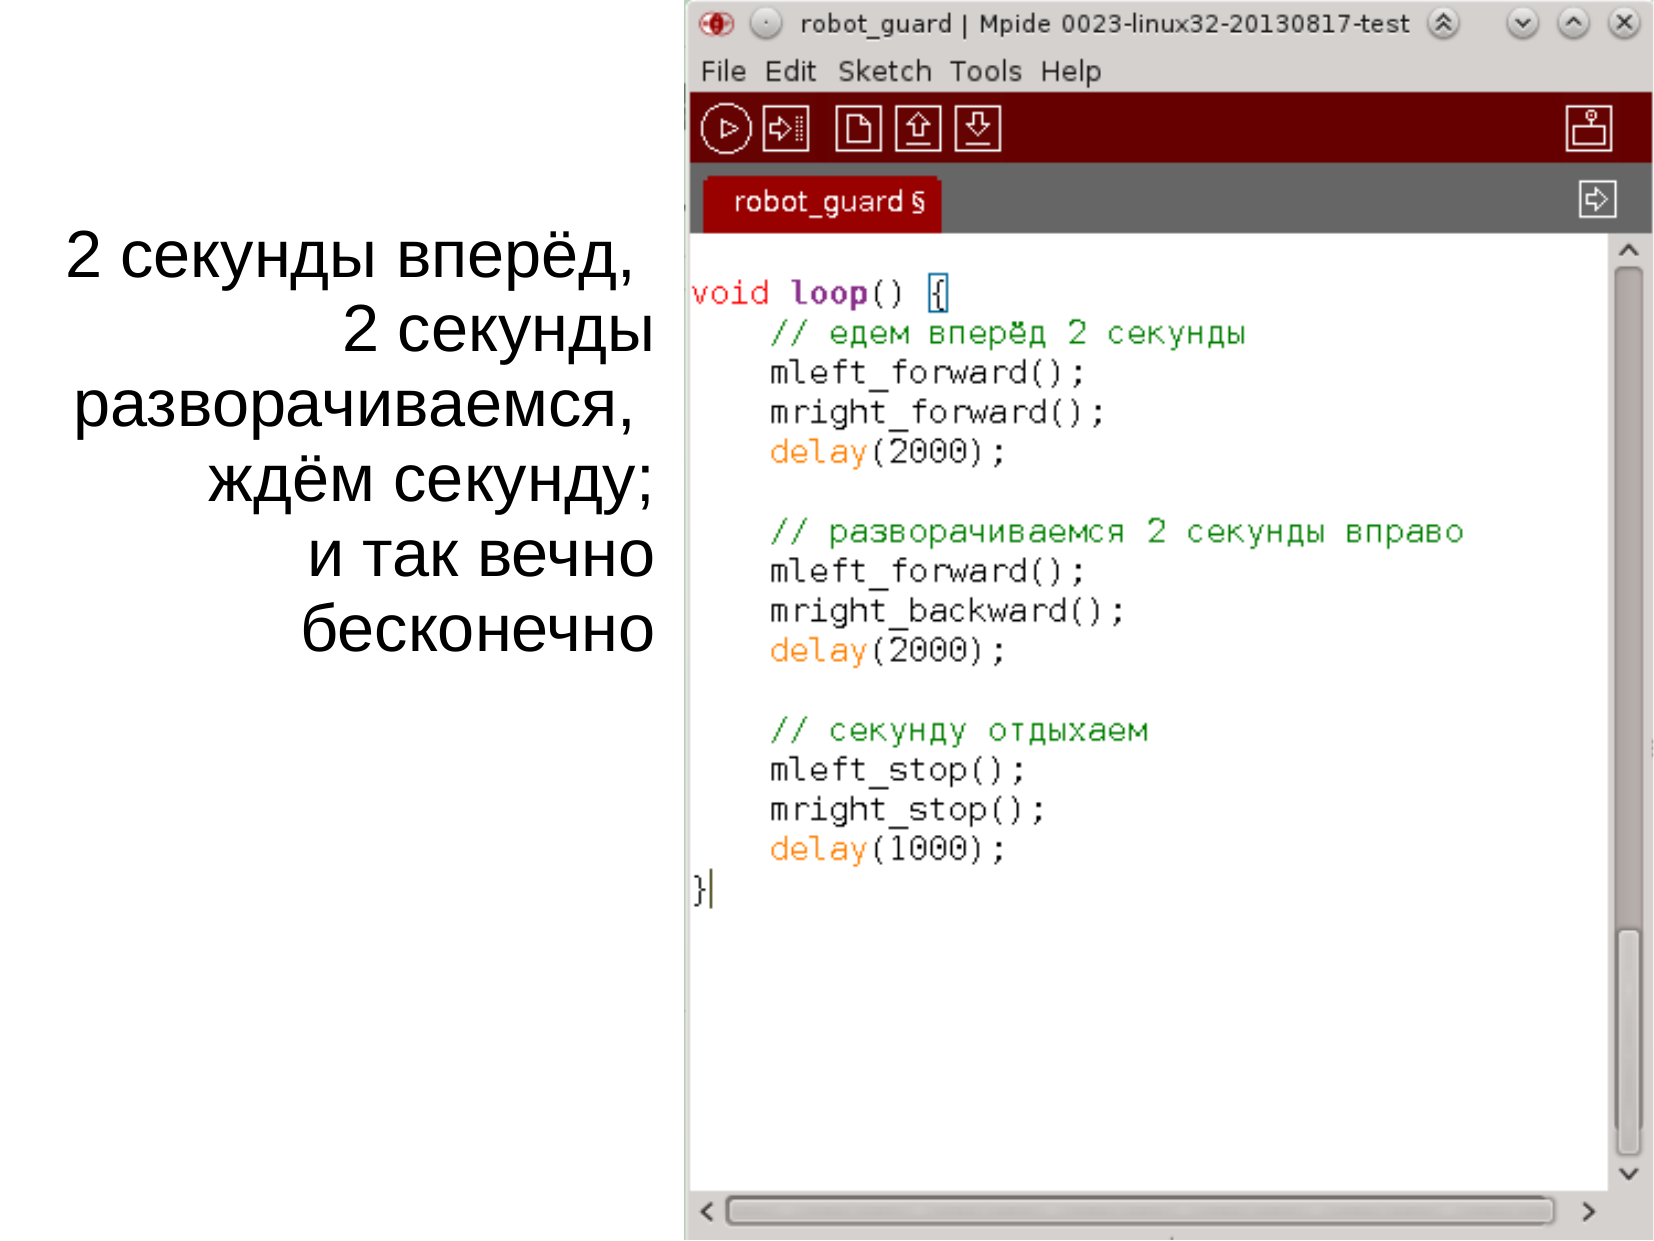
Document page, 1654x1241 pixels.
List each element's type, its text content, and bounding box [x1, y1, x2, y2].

picture [684, 0, 1654, 1240]
title 2 секунды вперёд, 2 секунды разворачиваемся, ждём секунду; и так вечно бесконечно [11, 216, 656, 666]
